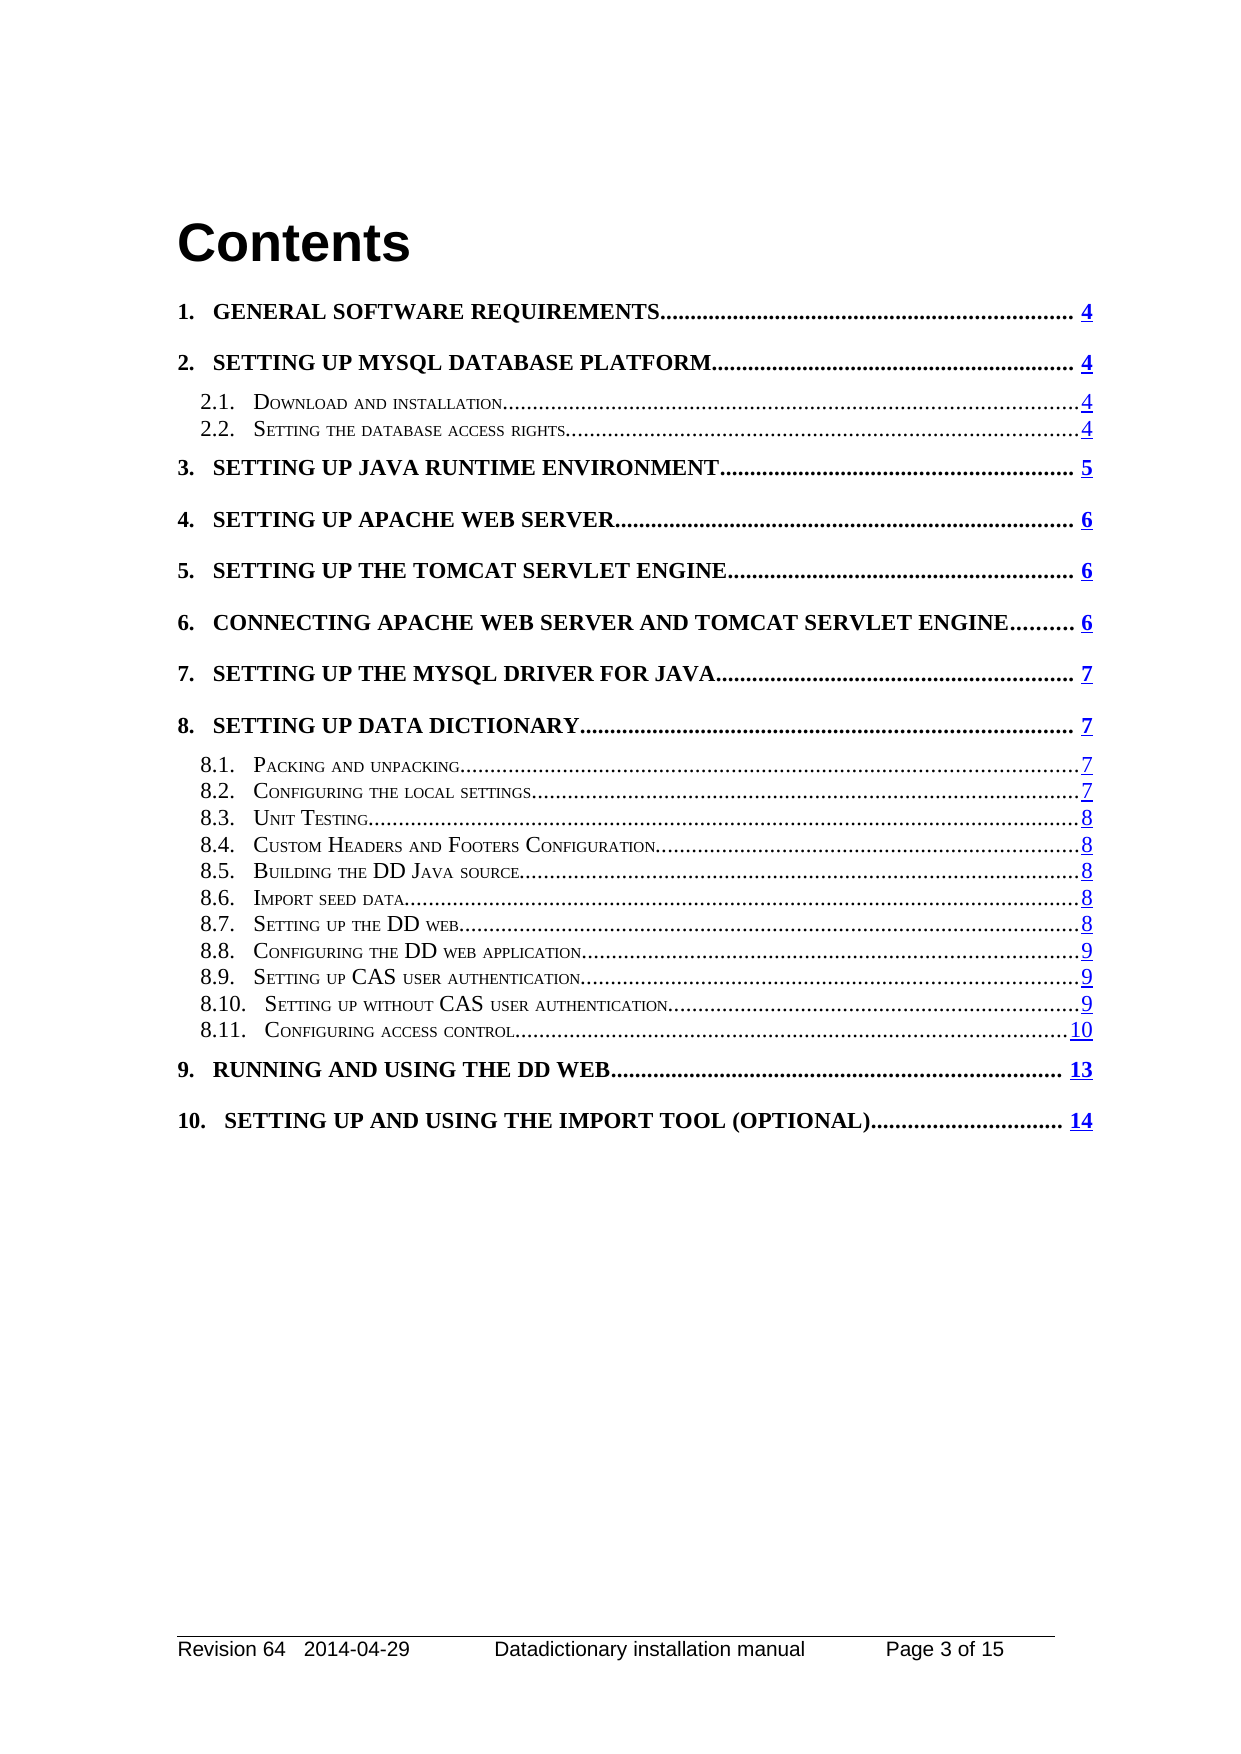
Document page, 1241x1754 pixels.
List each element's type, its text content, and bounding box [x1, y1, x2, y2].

text 8.3. Unit Testing 8 [200, 804, 1092, 830]
text 2. Setting up MySQL database platform 4 [177, 349, 1092, 376]
text 2.1. Download and installation 4 [200, 388, 1092, 415]
text 8.1. Packing and unpacking 7 [200, 751, 1092, 777]
text 8.9. Setting up CAS user authentication 9 [200, 963, 1092, 990]
text 4. Setting up Apache web server 6 [177, 505, 1092, 532]
text 6. Connecting Apache web server and Tomcat servlet engine 6 [177, 608, 1092, 635]
text 9. Running and using the DD web 13 [177, 1055, 1092, 1082]
text 5. Setting up the Tomcat servlet engine 6 [177, 557, 1092, 583]
text 8.10. Setting up without CAS user authentication 9 [200, 990, 1092, 1016]
text 2.2. Setting the database access rights 4 [200, 415, 1092, 441]
text 8.5. Building the DD Java source 8 [200, 857, 1092, 883]
text 10. Setting up and using the Import tool (OPTIONAL) 14 [177, 1107, 1092, 1133]
text 8.11. Configuring access control 10 [200, 1016, 1092, 1043]
text 8.2. Configuring the local settings 7 [200, 777, 1092, 804]
subtitle Contents [177, 210, 1092, 273]
text 3. Setting up Java Runtime Environment 5 [177, 454, 1092, 480]
text 8.7. Setting up the DD web 8 [200, 910, 1092, 937]
text 7. Setting up the MySQL driver for Java 7 [177, 660, 1092, 687]
text 8.4. Custom Headers and Footers Configuration 8 [200, 830, 1092, 857]
text 1. General software requirements 4 [177, 298, 1092, 324]
text 8.8. Configuring the DD web application 9 [200, 937, 1092, 963]
text 8.6. Import seed data 8 [200, 883, 1092, 910]
text 8. Setting up Data Dictionary 7 [177, 712, 1092, 738]
